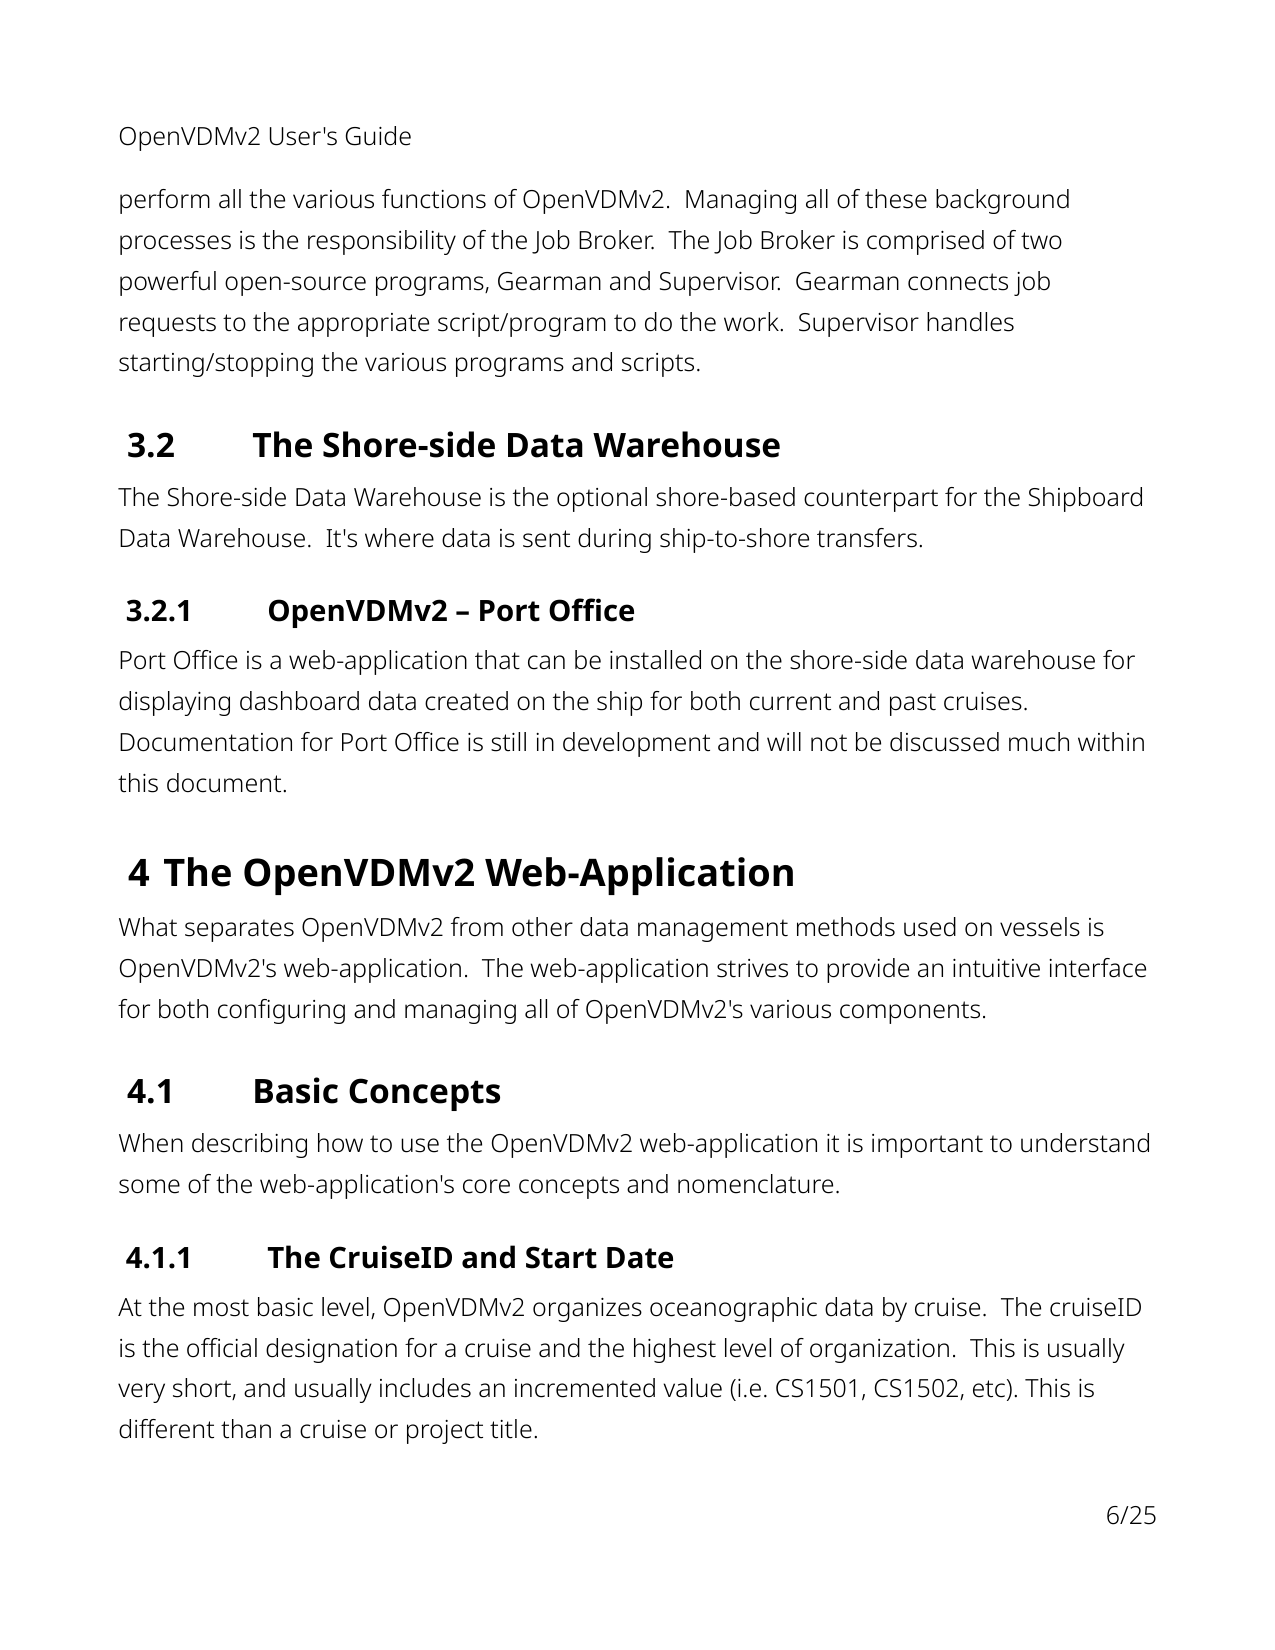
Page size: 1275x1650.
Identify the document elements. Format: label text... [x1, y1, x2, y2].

text At the most basic level, OpenVDMv2 organizes oceanographic data by cruise. The cruiseID is the official designation for a cruise and the highest level of organization. This is usually very short, and usually includes an incremented value (i.e. CS1501, CS1502, etc). This is different than a cruise or project title. [118, 1289, 1157, 1446]
subtitle Basic Concepts [118, 1068, 1157, 1113]
text The Shore-side Data Warehouse is the optional shore-based counterpart for the Shipboard Data Warehouse. It's where data is sent during ship-to-shore transfers. [118, 479, 1157, 554]
text Port Office is a web-application that can be installed on the shore-side data warehouse for displaying dashboard data created on the ship for both current and past cruises. Documentation for Port Office is still in development and will not be discussed much within this document. [118, 643, 1157, 799]
text perform all the various functions of OpenVDMv2. Managing all of these background processes is the responsibility of the Job Broker. The Job Broker is comprised of two powerful open-source programs, Gearman and Supervisor. Gearman connects job requests to the appropriate script/program to do the work. Supervisor handles starting/stopping the various programs and scripts. [118, 182, 1157, 379]
subtitle OpenVDMv2 – Port Office [118, 590, 1157, 630]
text When describing how to use the OpenVDMv2 web-application it is important to understand some of the web-application's core concepts and nomenclature. [118, 1126, 1157, 1201]
subtitle The CruiseID and Start Date [118, 1237, 1157, 1277]
subtitle The OpenVDMv2 Web-Application [118, 846, 1157, 897]
text What separates OpenVDMv2 from other data management methods used on vessels is OpenVDMv2's web-application. The web-application strives to provide an intuitive interface for both configuring and managing all of OpenVDMv2's various components. [118, 910, 1157, 1026]
subtitle The Shore-side Data Warehouse [118, 421, 1157, 467]
